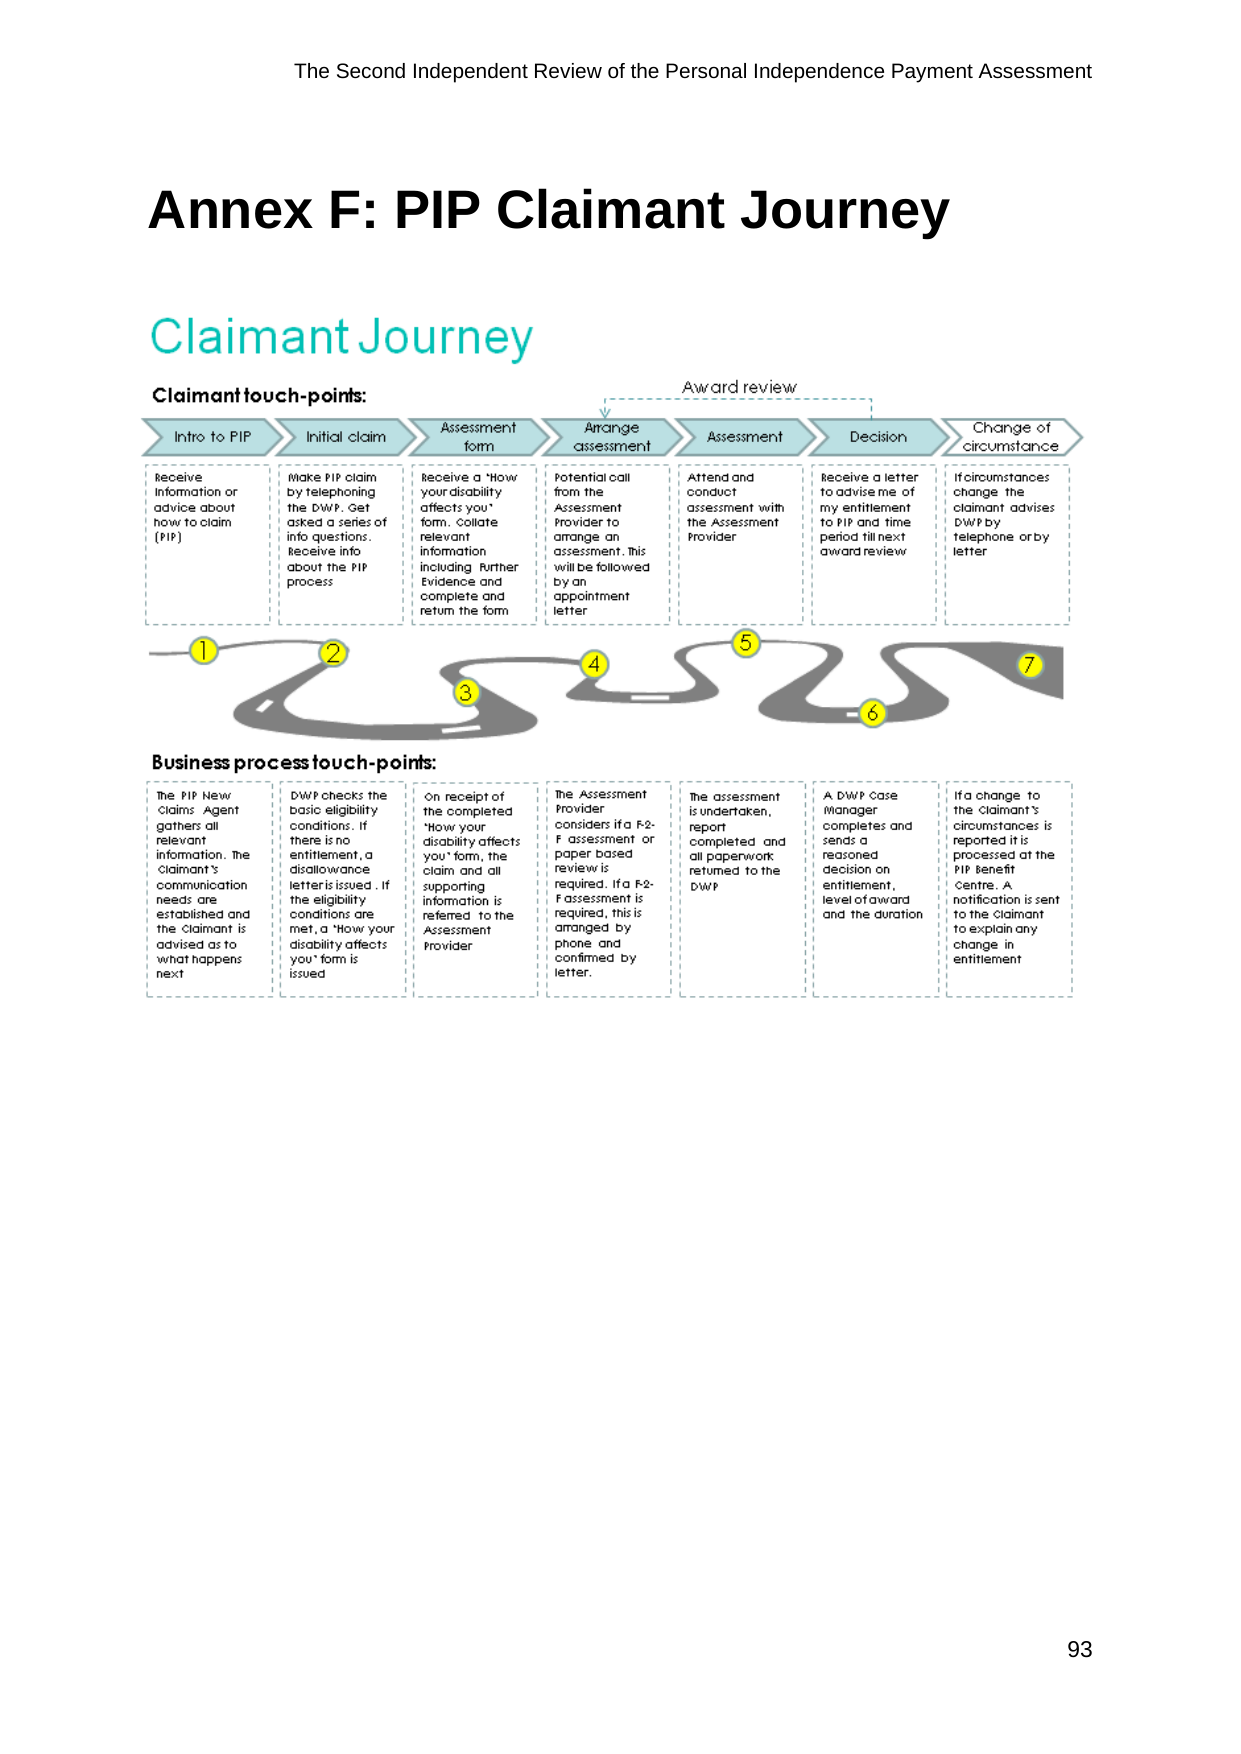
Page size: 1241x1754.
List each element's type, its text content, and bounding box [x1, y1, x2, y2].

subtitle Annex F: PIP Claimant Journey [148, 177, 1092, 239]
